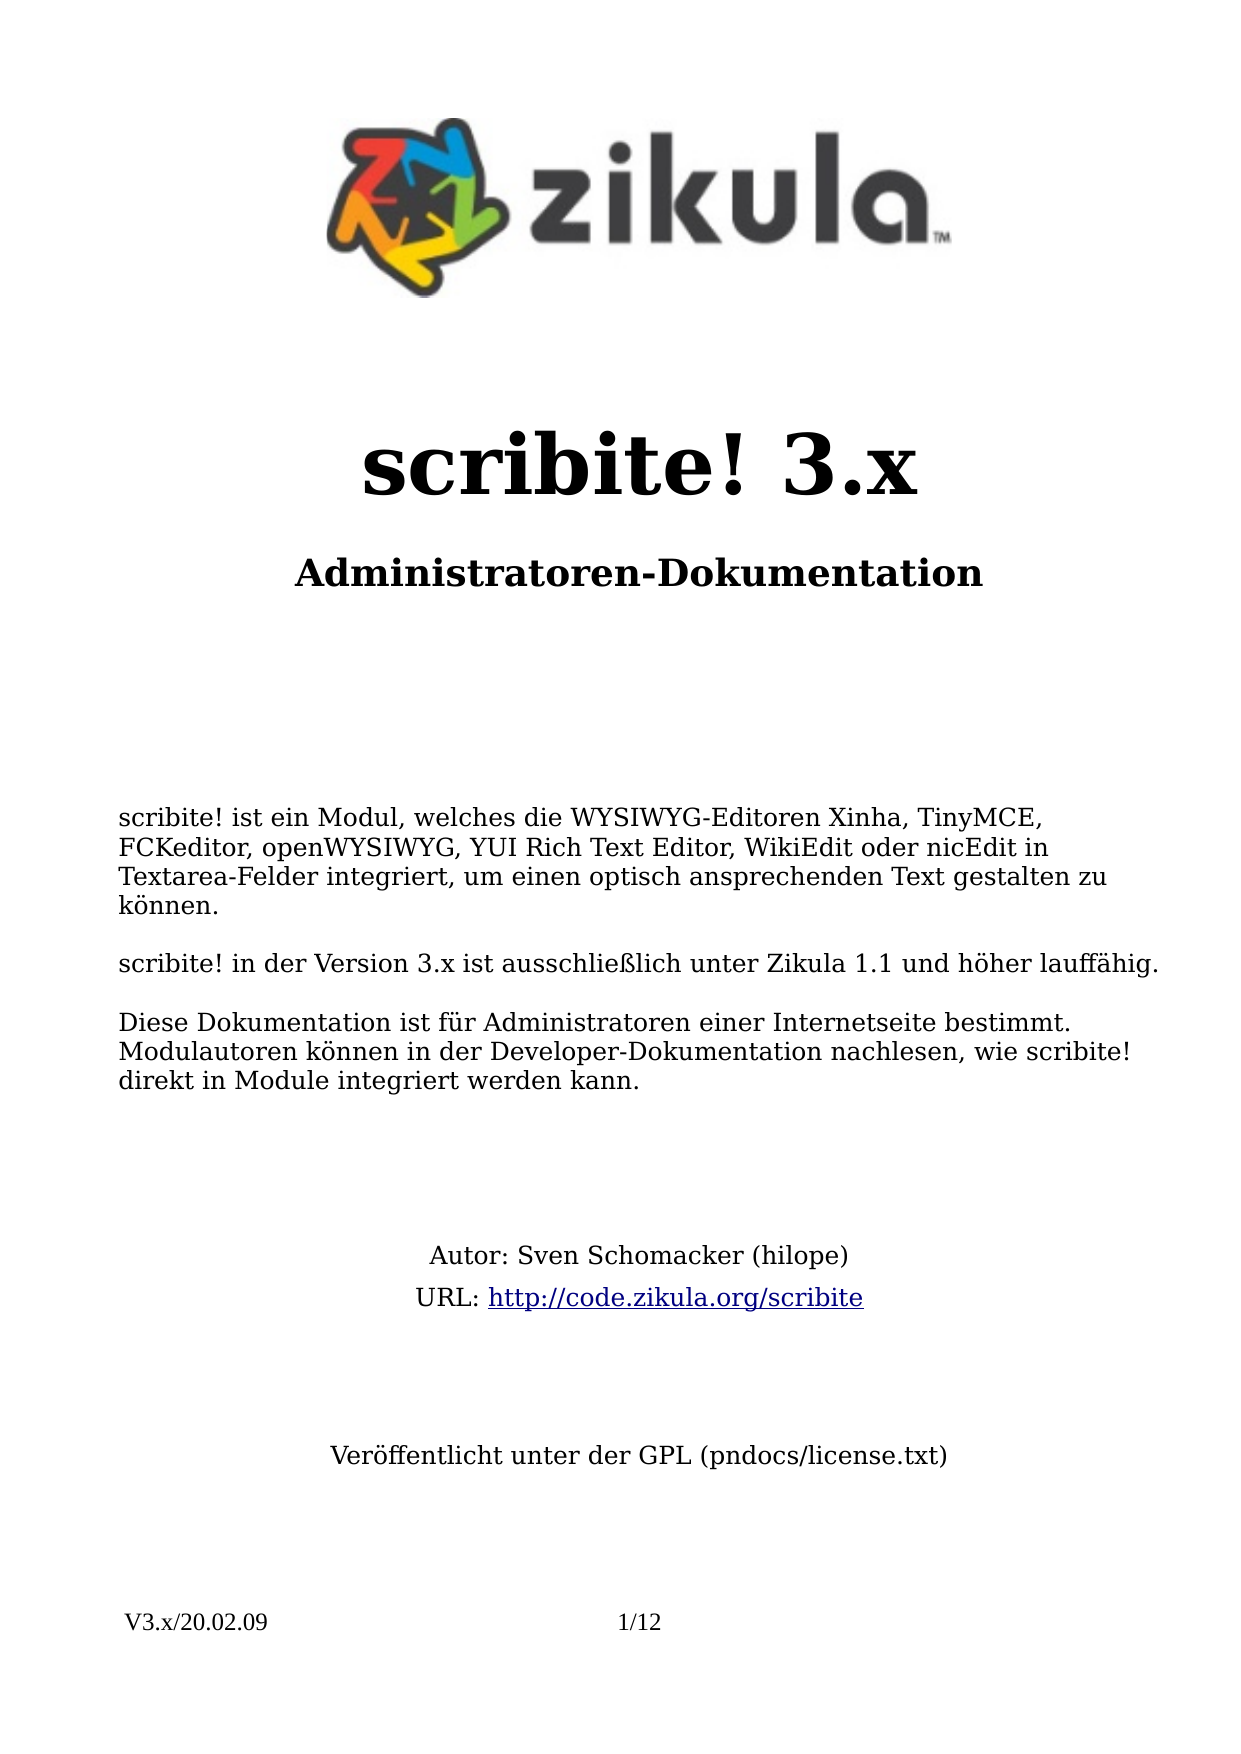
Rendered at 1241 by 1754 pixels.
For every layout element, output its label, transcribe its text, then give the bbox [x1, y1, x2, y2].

text Diese Dokumentation ist für Administratoren einer Internetseite bestimmt. Modulautoren können in der Developer-Dokumentation nachlesen, wie scribite! direkt in Module integriert werden kann. [118, 1008, 1160, 1095]
subtitle scribite! 3.x [118, 416, 1160, 514]
text scribite! in der Version 3.x ist ausschließlich unter Zikula 1.1 und höher lauffähig. [118, 949, 1160, 979]
text scribite! ist ein Modul, welches die WYSIWYG-Editoren Xinha, TinyMCE, FCKeditor, openWYSIWYG, YUI Rich Text Editor, WikiEdit oder nicEdit in Textarea-Felder integriert, um einen optisch ansprechenden Text gestalten zu können. [118, 804, 1160, 920]
text Autor: Sven Schomacker (hilope) [118, 1241, 1160, 1270]
text URL: http://code.zikula.org/scribite [118, 1283, 1160, 1312]
picture [326, 118, 952, 298]
text Veröffentlicht unter der GPL (pndocs/license.txt) [118, 1441, 1160, 1470]
subtitle Administratoren-Dokumentation [118, 551, 1160, 595]
